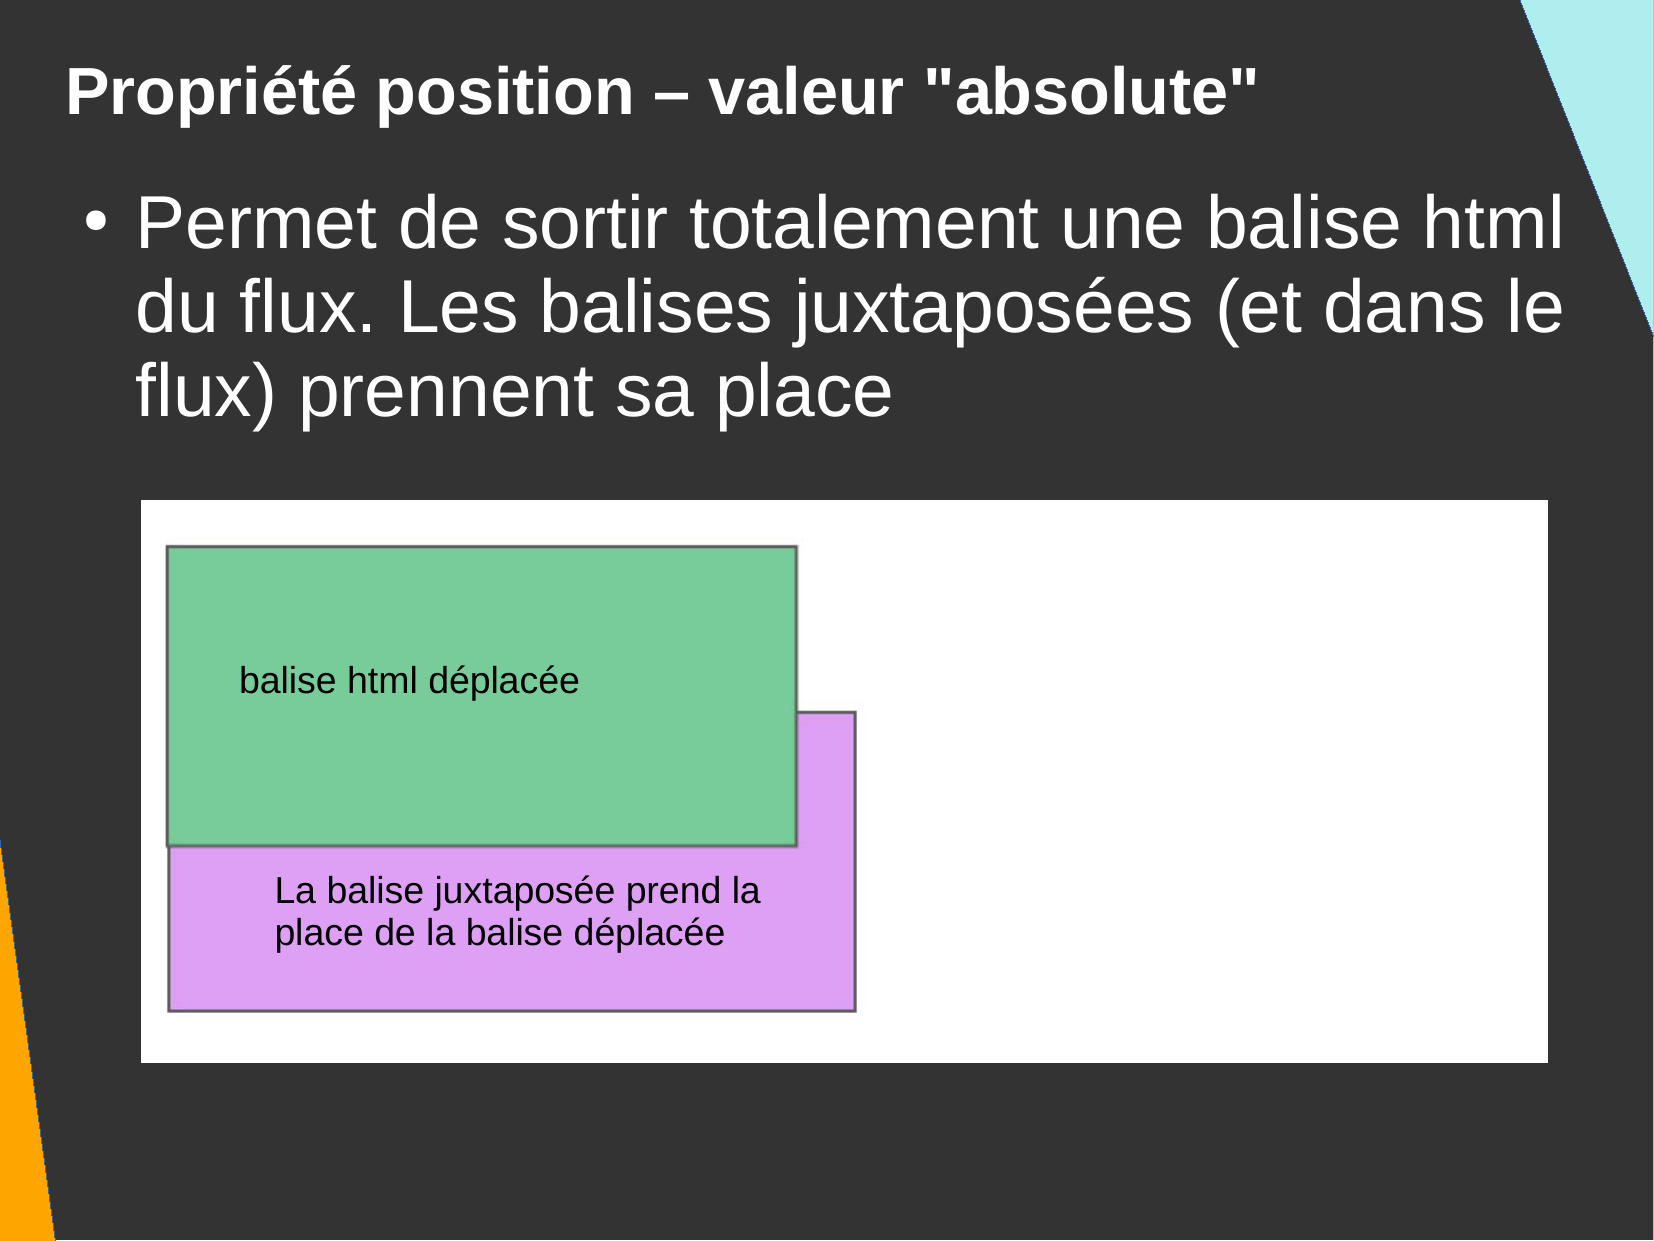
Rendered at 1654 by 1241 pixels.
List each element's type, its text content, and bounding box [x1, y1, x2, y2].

title Propriété position – valeur "absolute" [64, 54, 1553, 135]
text_box balise html déplacée [224, 651, 603, 709]
text_box [1520, 0, 1654, 337]
list Permet de sortir totalement une balise html du flux. Les balises juxtaposées (et dans le flux) prennent sa place [64, 180, 1604, 449]
text_box La balise juxtaposée prend la place de la balise déplacée [259, 862, 804, 962]
picture [141, 500, 1548, 1063]
text_box [0, 839, 56, 1241]
